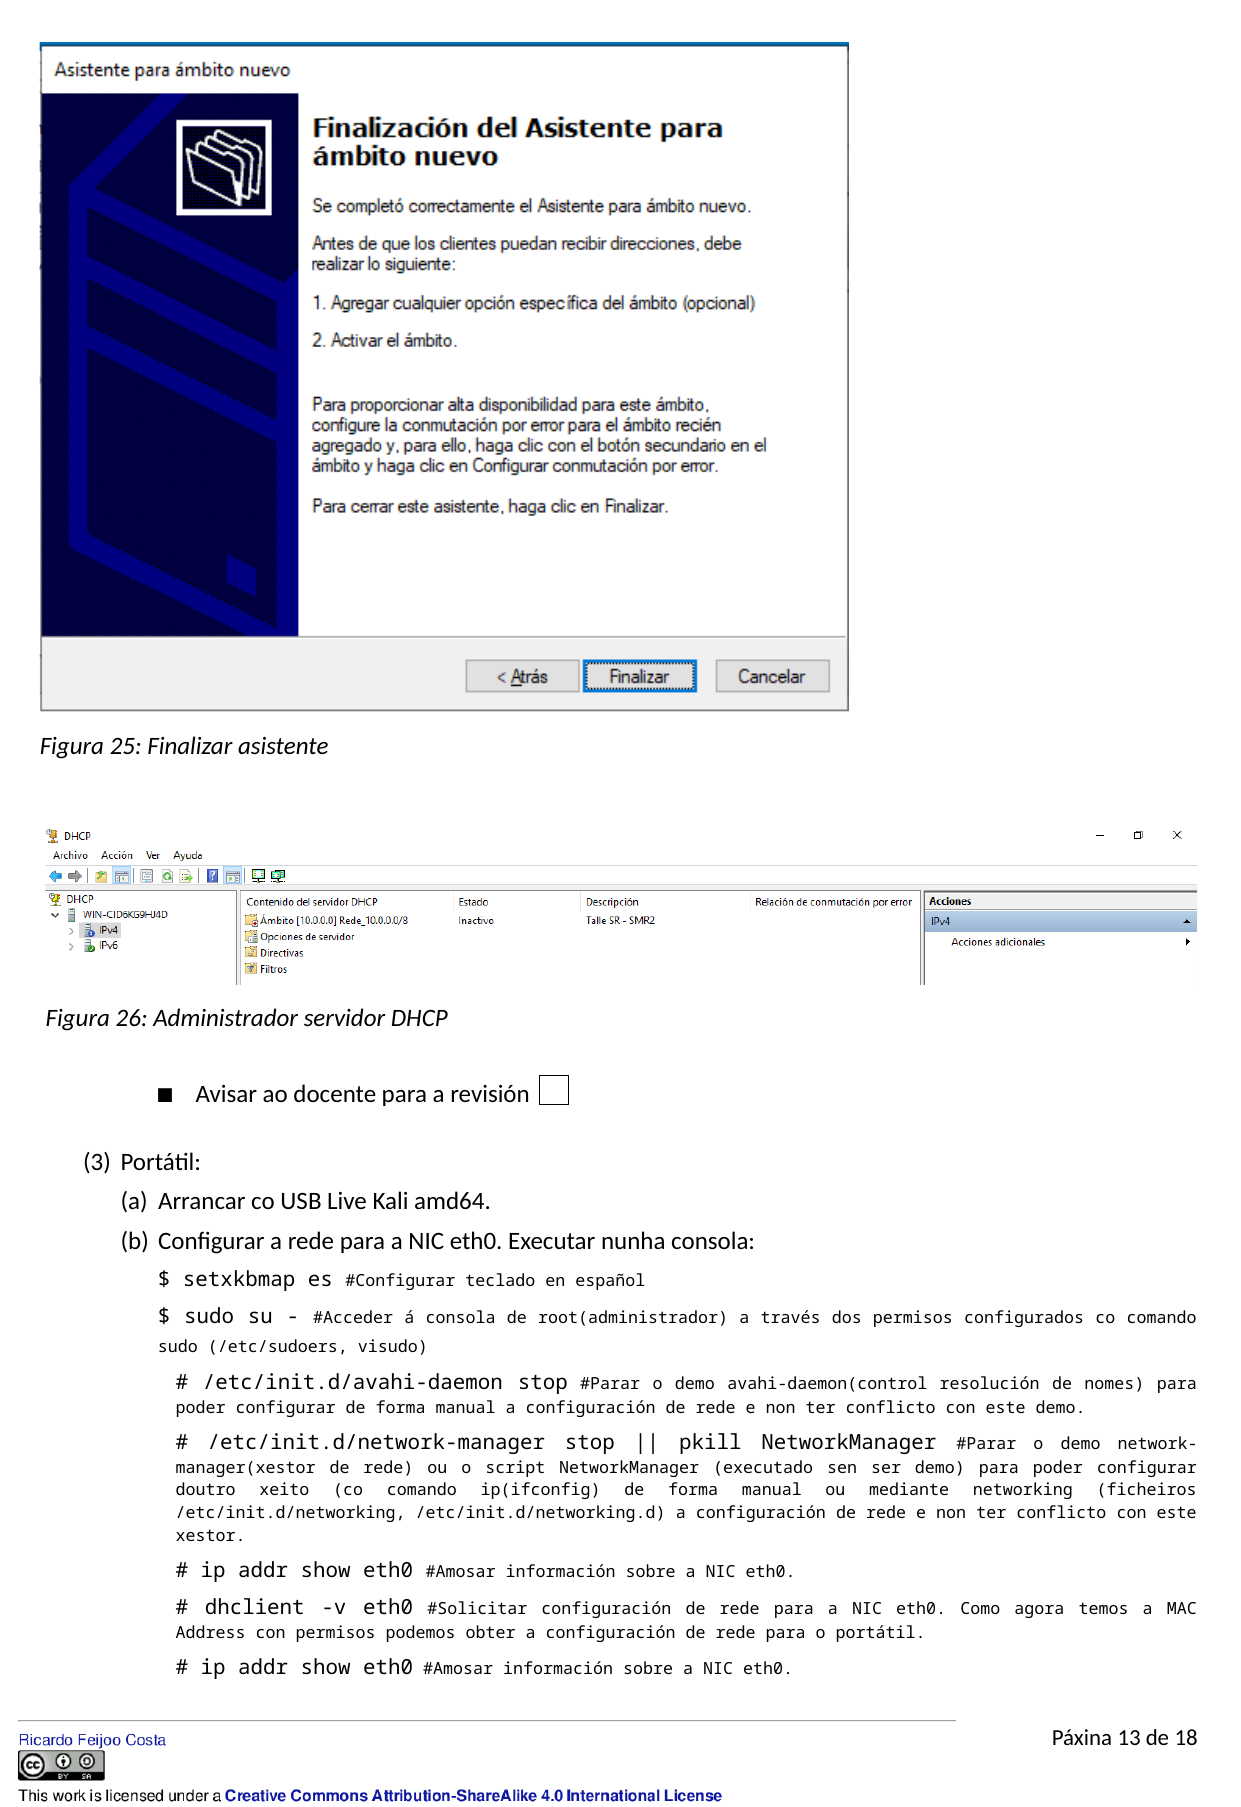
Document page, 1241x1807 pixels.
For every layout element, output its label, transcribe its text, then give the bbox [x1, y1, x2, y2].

list Portátil: [83, 1146, 1197, 1177]
list Configurar a rede para a NIC eth0. Executar nunha consola: [120, 1225, 1197, 1255]
picture [8, 1715, 957, 1806]
list # /etc/init.d/avahi-daemon stop #Parar o demo avahi-daemon(control resolución de nomes) para poder configurar de forma manual a configuración de rede e non ter conflicto con este demo. [140, 1367, 1197, 1418]
list # dhclient -v eth0 #Solicitar configuración de rede para a NIC eth0. Como agora temos a MAC Address con permisos podemos obter a configuración de rede para o portátil. [140, 1592, 1197, 1643]
text Figura 25: Finalizar asistente [39, 713, 849, 760]
picture [45, 826, 1198, 985]
list $ sudo su - #Acceder á consola de root(administrador) a través dos permisos configurados co comando sudo (/etc/sudoers, visudo) [122, 1301, 1197, 1358]
list Avisar ao docente para a revisión [158, 1078, 1197, 1108]
text Figura 26: Administrador servidor DHCP [45, 985, 1197, 1032]
list # ip addr show eth0 #Amosar información sobre a NIC eth0. [140, 1555, 1197, 1583]
list Arrancar co USB Live Kali amd64. [120, 1186, 1197, 1216]
picture [39, 42, 849, 713]
list # ip addr show eth0 #Amosar información sobre a NIC eth0. [140, 1652, 1197, 1680]
list # /etc/init.d/network-manager stop || pkill NetworkManager #Parar o demo network-manager(xestor de rede) ou o script NetworkManager (executado sen ser demo) para poder configurar doutro xeito (co comando ip(ifconfig) de forma manual ou mediante networking (ficheiros /etc/init.d/networking, /etc/init.d/networking.d) a configuración de rede e non ter conflicto con este xestor. [140, 1427, 1197, 1546]
list $ setxkbmap es #Configurar teclado en español [122, 1264, 1197, 1292]
